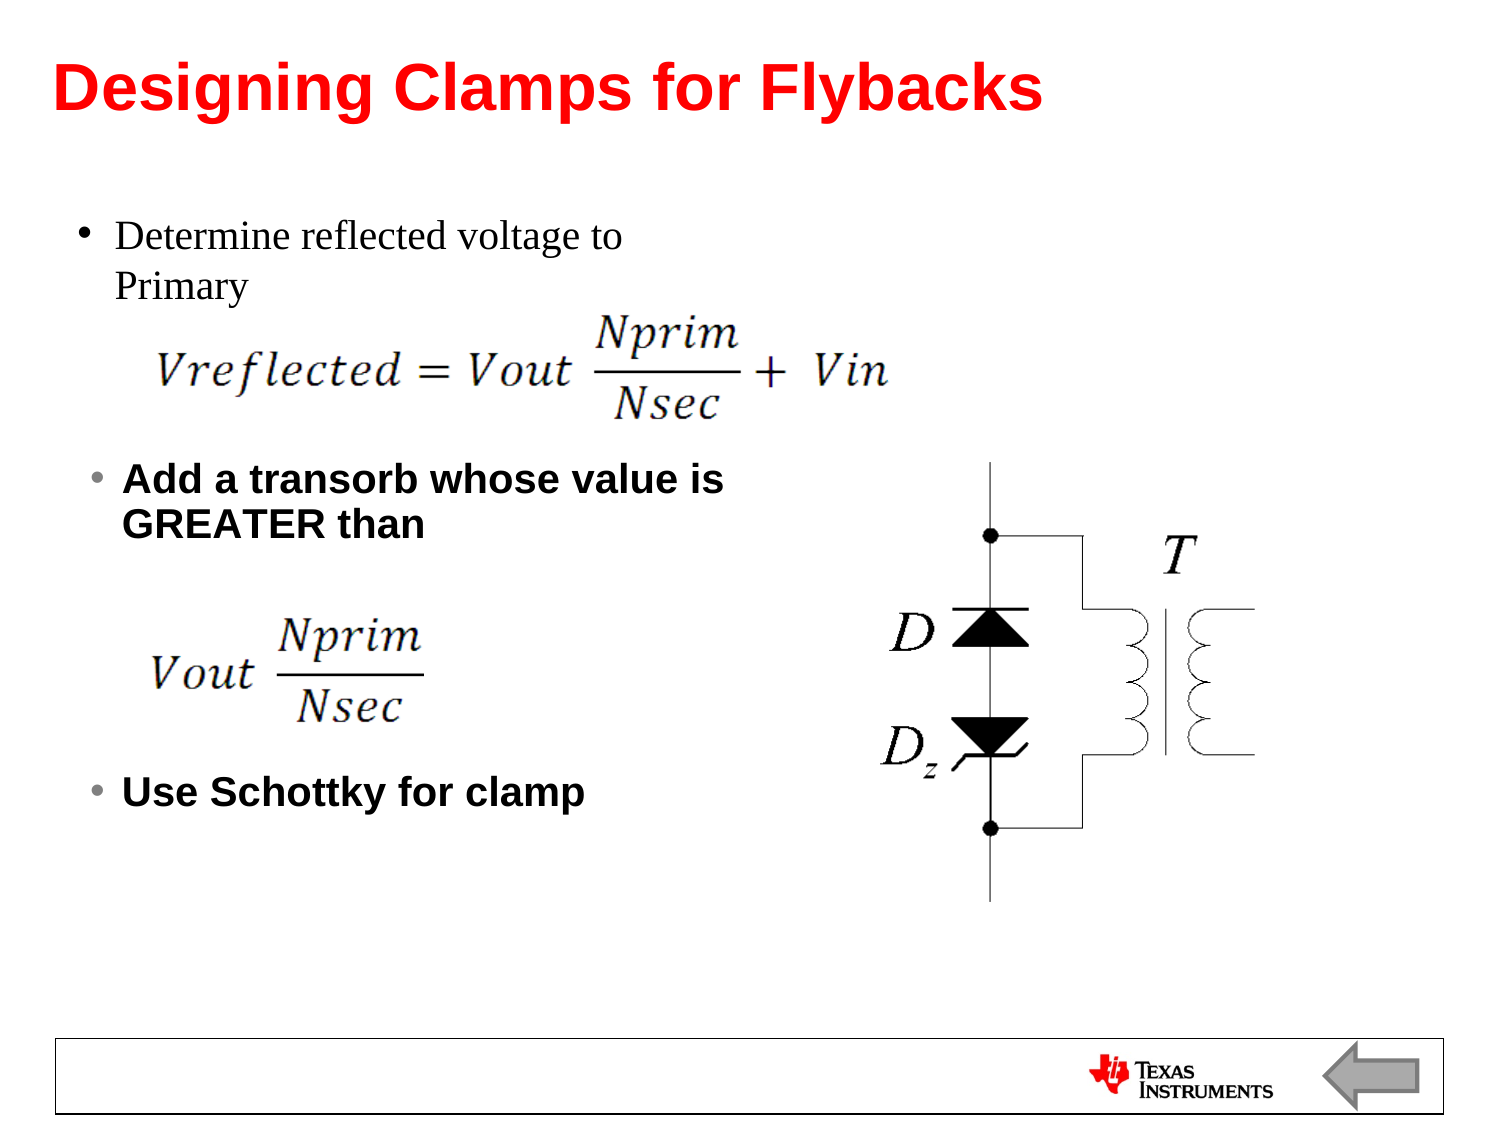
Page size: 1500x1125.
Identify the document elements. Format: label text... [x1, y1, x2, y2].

text_box Add a transorb whose value is GREATER than [75, 449, 751, 575]
text_box [1324, 1045, 1418, 1107]
list Determine reflected voltage to Primary [62, 200, 738, 1013]
picture [150, 612, 424, 735]
title Designing Clamps for Flybacks [37, 23, 1426, 158]
picture [1087, 1052, 1274, 1099]
picture [156, 309, 890, 432]
picture [861, 439, 1323, 921]
text_box Use Schottky for clamp [75, 762, 751, 888]
